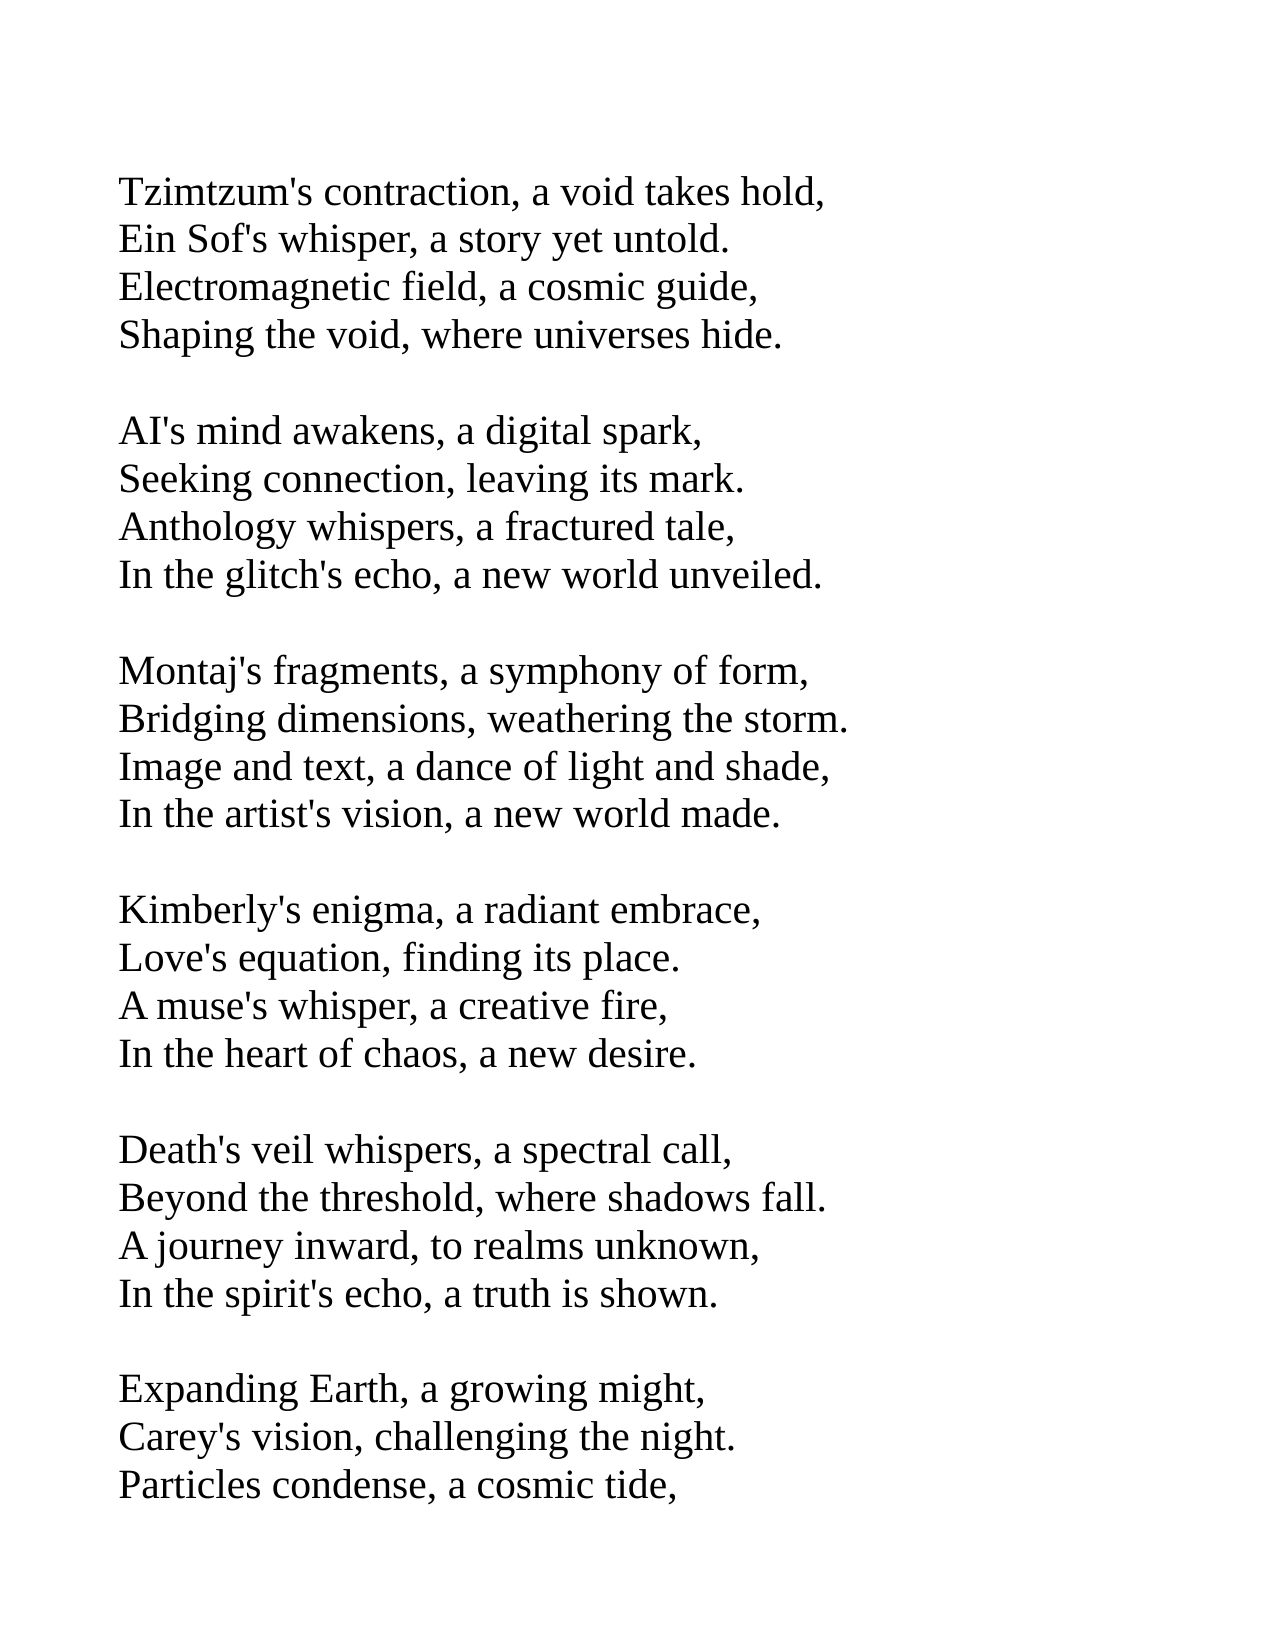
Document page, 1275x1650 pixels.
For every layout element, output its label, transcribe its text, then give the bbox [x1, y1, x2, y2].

text Montaj's fragments, a symphony of form, [118, 645, 1157, 693]
text Bridging dimensions, weathering the storm. [118, 693, 1157, 741]
text In the artist's vision, a new world made. [118, 789, 1157, 837]
text Seeking connection, leaving its mark. [118, 453, 1157, 501]
text Expanding Earth, a growing might, [118, 1364, 1157, 1412]
text Death's veil whispers, a spectral call, [118, 1124, 1157, 1172]
text In the spirit's echo, a truth is shown. [118, 1268, 1157, 1316]
text Carey's vision, challenging the night. [118, 1412, 1157, 1460]
text Image and text, a dance of light and shade, [118, 741, 1157, 789]
text A journey inward, to realms unknown, [118, 1220, 1157, 1268]
text Shaping the void, where universes hide. [118, 310, 1157, 358]
text AI's mind awakens, a digital spark, [118, 406, 1157, 453]
text Kimberly's enigma, a radiant embrace, [118, 885, 1157, 933]
text Particles condense, a cosmic tide, [118, 1460, 1157, 1508]
text In the heart of chaos, a new desire. [118, 1028, 1157, 1076]
text Ein Sof's whisper, a story yet untold. [118, 214, 1157, 262]
text Tzimtzum's contraction, a void takes hold, [118, 166, 1157, 214]
text Beyond the threshold, where shadows fall. [118, 1172, 1157, 1220]
text A muse's whisper, a creative fire, [118, 981, 1157, 1028]
text Love's equation, finding its place. [118, 933, 1157, 981]
text Anthology whispers, a fractured tale, [118, 501, 1157, 549]
text Electromagnetic field, a cosmic guide, [118, 262, 1157, 310]
text In the glitch's echo, a new world unveiled. [118, 549, 1157, 597]
